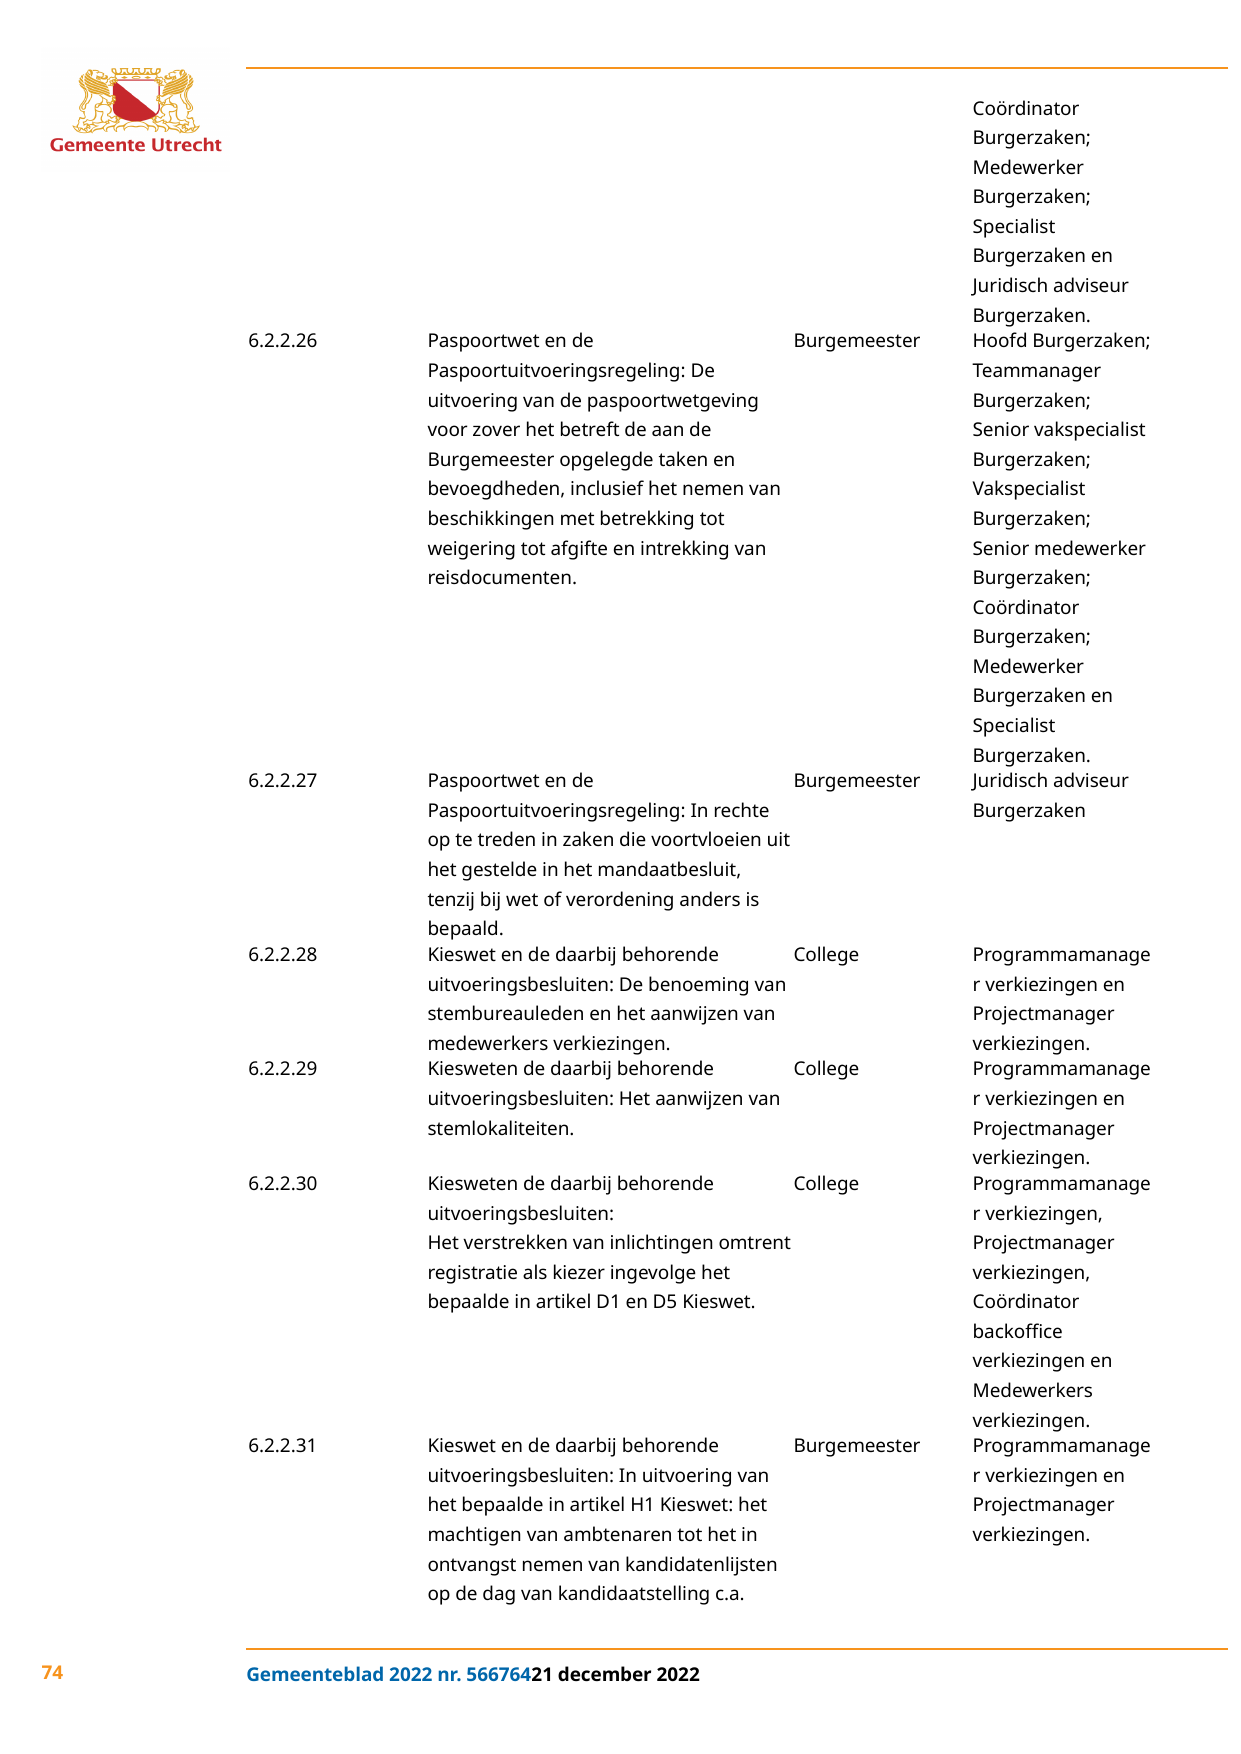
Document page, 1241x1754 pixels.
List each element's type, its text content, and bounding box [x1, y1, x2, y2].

table_cell 6.2.2.26 [248, 328, 427, 767]
table_cell 6.2.2.29 [248, 1056, 427, 1170]
table_cell College [793, 1056, 972, 1170]
table_cell 6.2.2.31 [248, 1433, 427, 1606]
table_cell Paspoortwet en de Paspoortuitvoeringsregeling: De uitvoering van de paspoortwetgeving voor zover het betreft de aan de Burgemeester opgelegde taken en bevoegdheden, inclusief het nemen van beschikkingen met betrekking tot weigering tot afgifte en intrekking van reisdocumenten. [427, 328, 793, 767]
table_cell College [793, 1170, 972, 1432]
table_cell College [793, 941, 972, 1056]
table_cell Programmamanager verkiezingen, Projectmanager verkiezingen, Coördinator backoffice verkiezingen en Medewerkers verkiezingen. [973, 1170, 1152, 1432]
table_cell [793, 95, 972, 328]
table_cell 6.2.2.27 [248, 768, 427, 941]
table_cell Paspoortwet en de Paspoortuitvoeringsregeling: In rechte op te treden in zaken die voortvloeien uit het gestelde in het mandaatbesluit, tenzij bij wet of verordening anders is bepaald. [427, 768, 793, 941]
table_cell Burgemeester [793, 328, 972, 767]
table_cell 6.2.2.30 [248, 1170, 427, 1432]
table_cell Programmamanager verkiezingen en Projectmanager verkiezingen. [973, 1056, 1152, 1170]
table_cell Kieswet en de daarbij behorende uitvoeringsbesluiten: De benoeming van stembureauleden en het aanwijzen van medewerkers verkiezingen. [427, 941, 793, 1056]
table_cell 6.2.2.28 [248, 941, 427, 1056]
table_cell Hoofd Burgerzaken; Teammanager Burgerzaken; Senior vakspecialist Burgerzaken; Vakspecialist Burgerzaken; Senior medewerker Burgerzaken; Coördinator Burgerzaken; Medewerker Burgerzaken en Specialist Burgerzaken. [973, 328, 1152, 767]
table_cell Kiesweten de daarbij behorende uitvoeringsbesluiten: Het verstrekken van inlichtingen omtrent registratie als kiezer ingevolge het bepaalde in artikel D1 en D5 Kieswet. [427, 1170, 793, 1432]
picture [41, 47, 231, 172]
table_cell Kieswet en de daarbij behorende uitvoeringsbesluiten: In uitvoering van het bepaalde in artikel H1 Kieswet: het machtigen van ambtenaren tot het in ontvangst nemen van kandidatenlijsten op de dag van kandidaatstelling c.a. [427, 1433, 793, 1606]
table_cell Burgemeester [793, 768, 972, 941]
table_cell [248, 95, 427, 328]
table_cell Coördinator Burgerzaken; Medewerker Burgerzaken; Specialist Burgerzaken en Juridisch adviseur Burgerzaken. [973, 95, 1152, 328]
table_cell Programmamanager verkiezingen en Projectmanager verkiezingen. [973, 1433, 1152, 1606]
table_cell Programmamanager verkiezingen en Projectmanager verkiezingen. [973, 941, 1152, 1056]
table_cell Juridisch adviseur Burgerzaken [973, 768, 1152, 941]
table_cell Burgemeester [793, 1433, 972, 1606]
table_cell [427, 95, 793, 328]
table_cell Kiesweten de daarbij behorende uitvoeringsbesluiten: Het aanwijzen van stemlokaliteiten. [427, 1056, 793, 1170]
